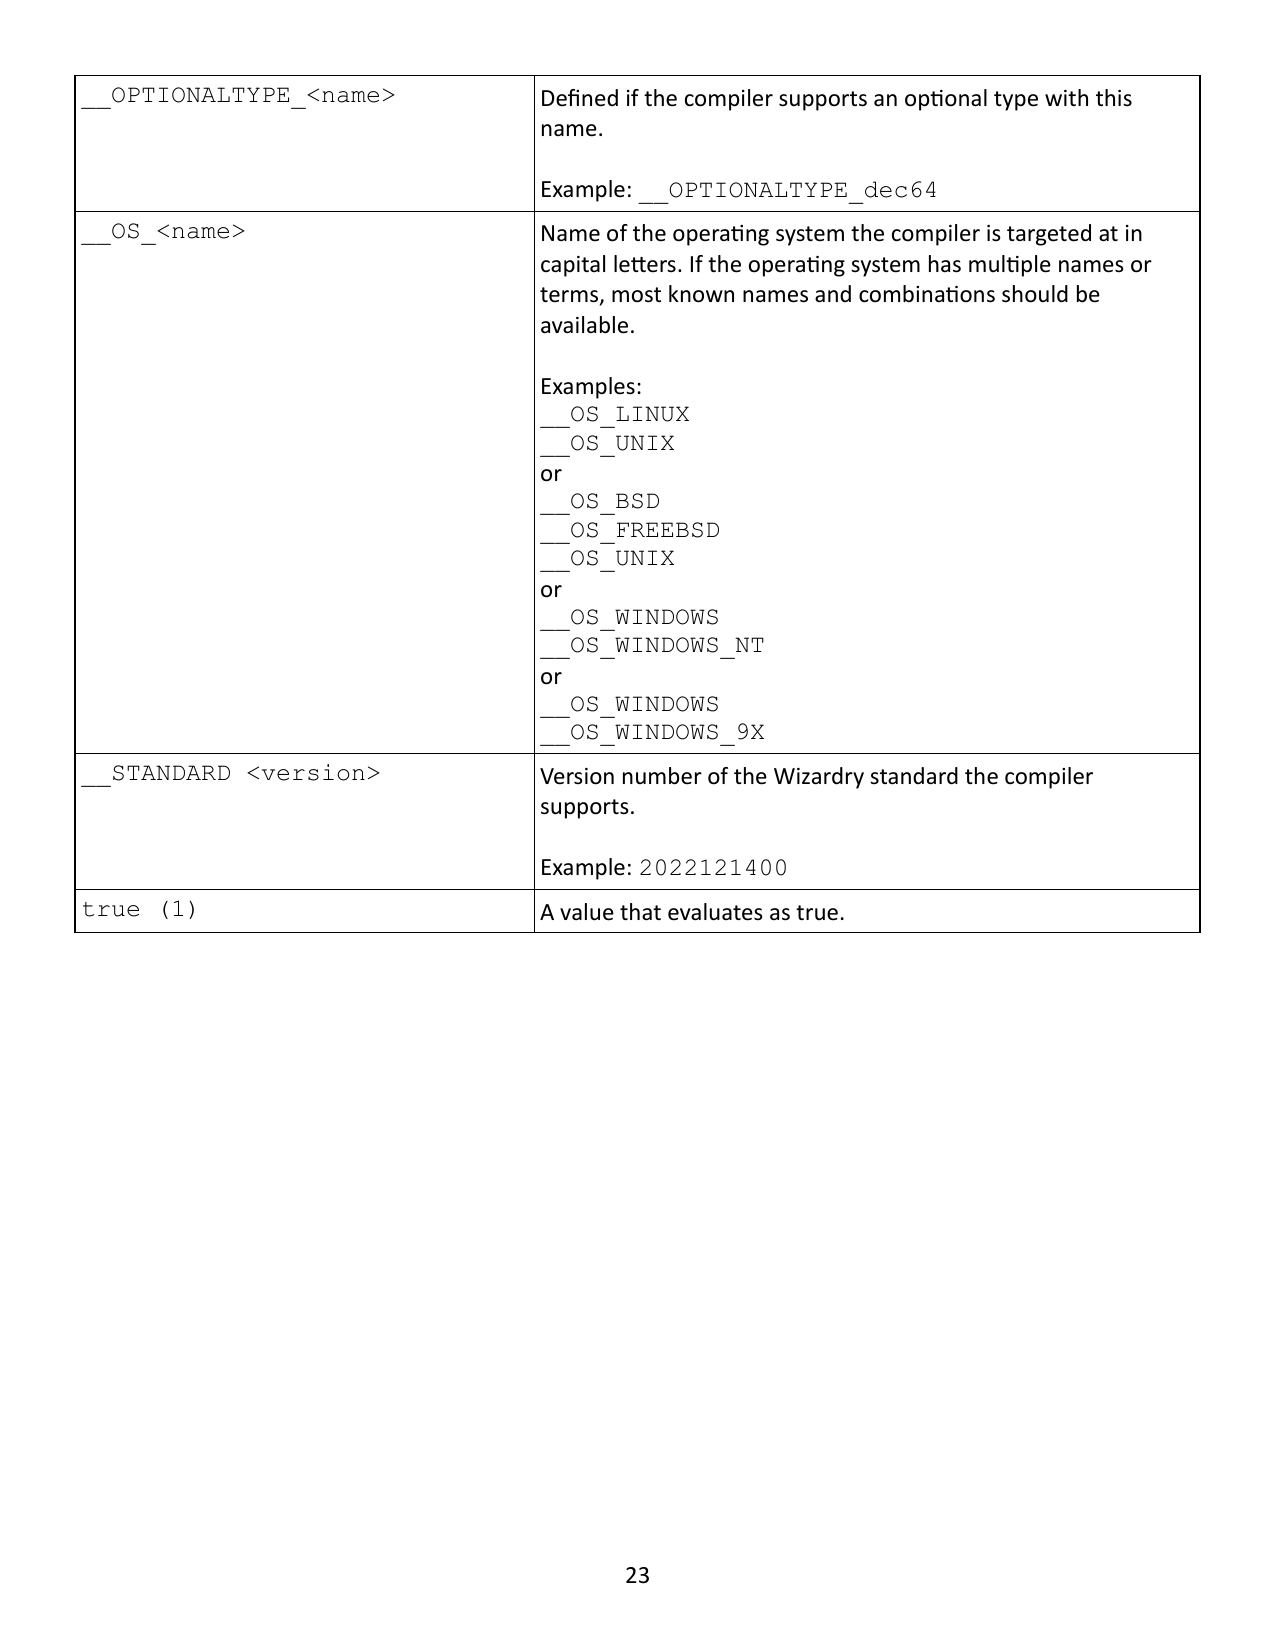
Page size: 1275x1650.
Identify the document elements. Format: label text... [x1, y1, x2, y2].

table_cell A value that evaluates as true. [535, 890, 1199, 932]
table_cell true (1) [76, 890, 534, 932]
table_cell Name of the operating system the compiler is targeted at in capital letters. If the operating system has multiple names or terms, most known names and combinations should be available. Examples: __OS_LINUX __OS_UNIX or __OS_BSD __OS_FREEBSD __OS_UNIX or __OS_WINDOWS __OS_WINDOWS_NT or __OS_WINDOWS __OS_WINDOWS_9X [535, 212, 1199, 753]
table_cell Defined if the compiler supports an optional type with this name. Example: __OPTIONALTYPE_dec64 [535, 76, 1199, 211]
table_cell __STANDARD <version> [76, 754, 534, 889]
table_cell Version number of the Wizardry standard the compiler supports. Example: 2022121400 [535, 754, 1199, 889]
table_cell __OS_<name> [76, 212, 534, 753]
table_cell __OPTIONALTYPE_<name> [76, 76, 534, 211]
